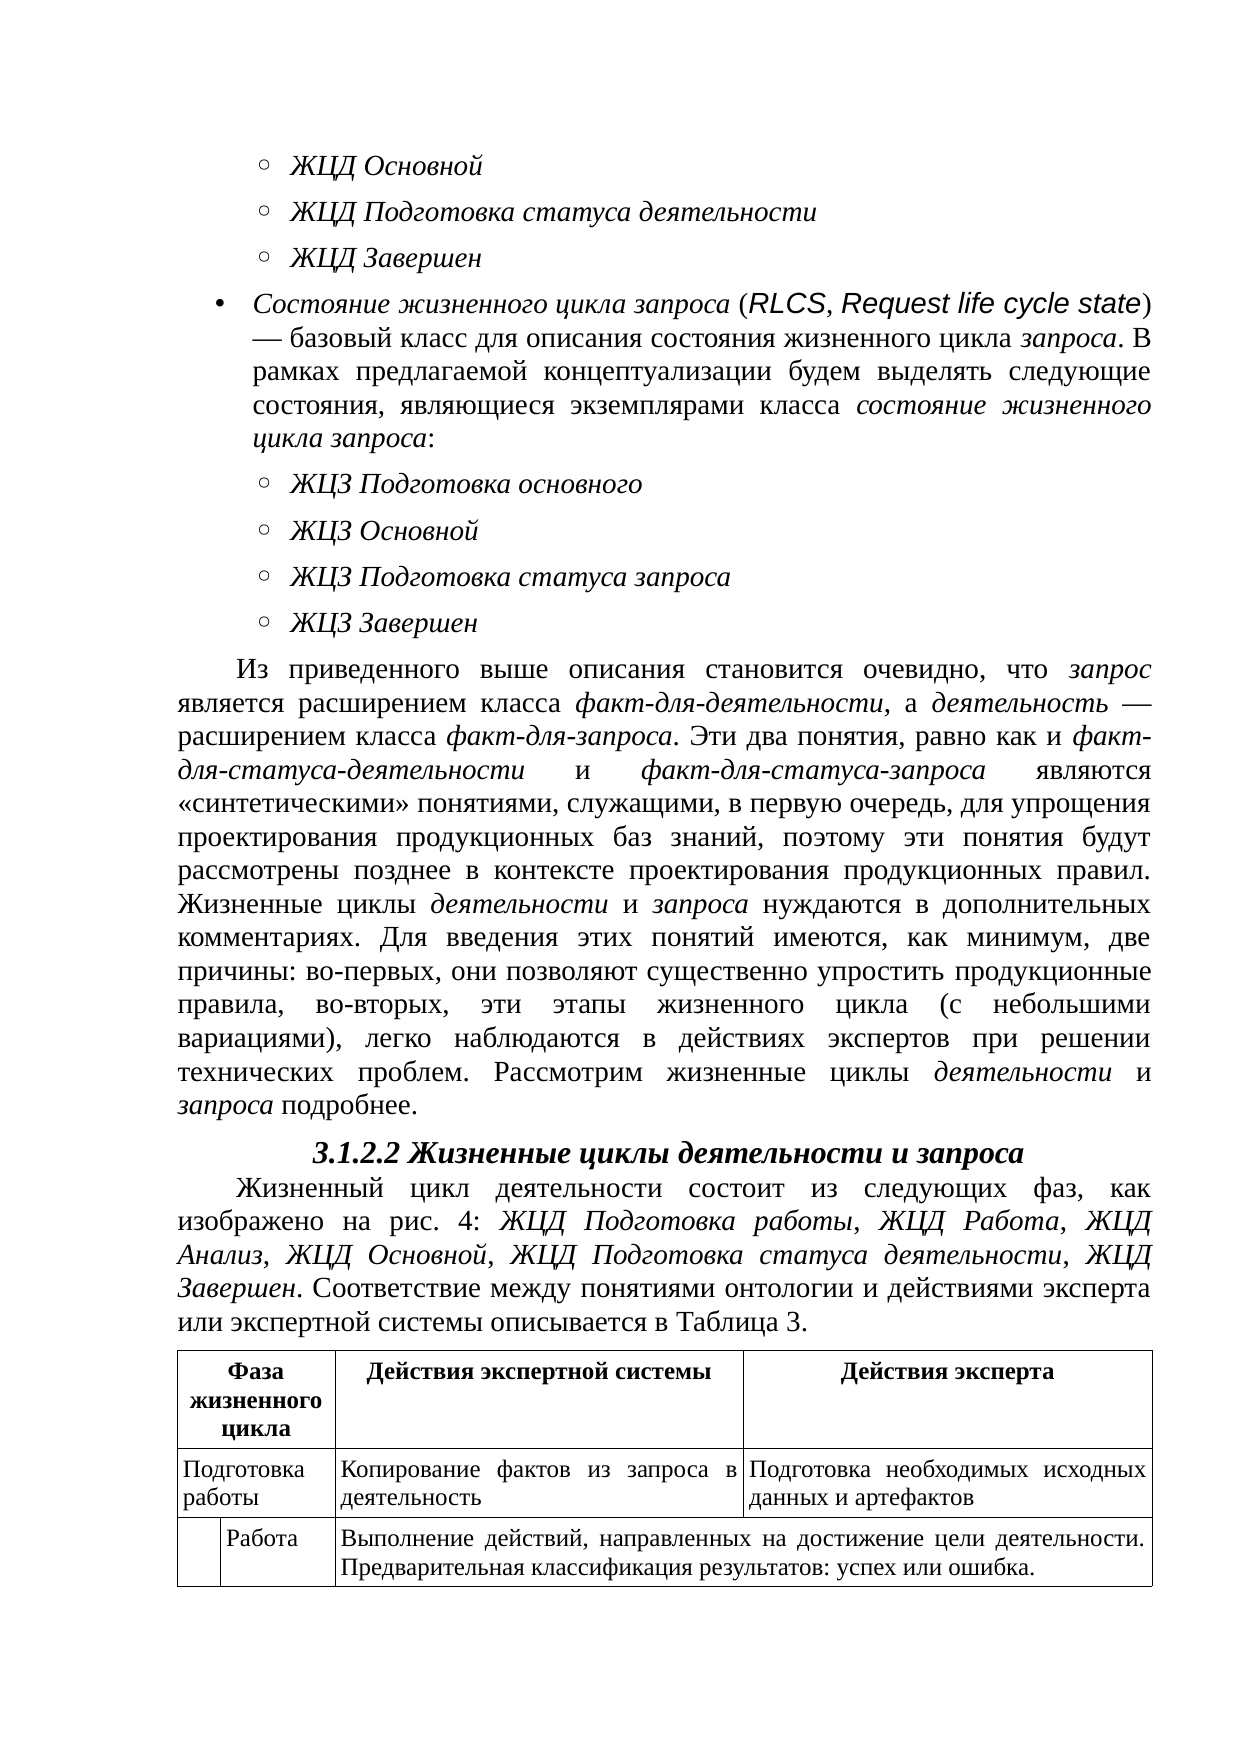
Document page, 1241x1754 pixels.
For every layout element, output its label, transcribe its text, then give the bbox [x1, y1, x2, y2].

table_header Действия эксперта [744, 1351, 1152, 1448]
list ЖЦЗ Завершен [252, 605, 1152, 639]
text Жизненный цикл деятельности состоит из следующих фаз, как изображено на рис. 4: ЖЦД Подготовка работы, ЖЦД Работа, ЖЦД Анализ, ЖЦД Основной, ЖЦД Подготовка статуса деятельности, ЖЦД Завершен. Соответствие между понятиями онтологии и действиями эксперта или экспертной системы описывается в Таблица 3. [177, 1170, 1152, 1338]
list ЖЦД Основной [252, 148, 1152, 181]
list ЖЦД Подготовка статуса деятельности [252, 194, 1152, 227]
list ЖЦД Завершен [252, 240, 1152, 274]
list ЖЦЗ Подготовка статуса запроса [252, 559, 1152, 592]
text Из приведенного выше описания становится очевидно, что запрос является расширением класса факт-для-деятельности, а деятельность — расширением класса факт-для-запроса. Эти два понятия, равно как и факт-для-статуса-деятельности и факт-для-статуса-запроса являются «синтетическими» понятиями, служащими, в первую очередь, для упрощения проектирования продукционных баз знаний, поэтому эти понятия будут рассмотрены позднее в контексте проектирования продукционных правил. Жизненные циклы деятельности и запроса нуждаются в дополнительных комментариях. Для введения этих понятий имеются, как минимум, две причины: во-первых, они позволяют существенно упростить продукционные правила, во-вторых, эти этапы жизненного цикла (с небольшими вариациями), легко наблюдаются в действиях экспертов при решении технических проблем. Рассмотрим жизненные циклы деятельности и запроса подробнее. [177, 651, 1152, 1121]
table_cell Подготовка необходимых исходных данных и артефактов [744, 1449, 1152, 1517]
list ЖЦЗ Подготовка основного [252, 467, 1152, 500]
table_cell Выполнение действий, направленных на достижение цели деятельности. Предварительная классификация результатов: успех или ошибка. [336, 1518, 1152, 1586]
table_cell Работа [221, 1518, 335, 1586]
list ЖЦЗ Основной [252, 513, 1152, 546]
list Состояние жизненного цикла запроса (RLCS, Request life cycle state) — базовый класс для описания состояния жизненного цикла запроса. В рамках предлагаемой концептуализации будем выделять следующие состояния, являющиеся экземплярами класса состояние жизненного цикла запроса: [215, 286, 1152, 454]
table_cell [178, 1518, 220, 1586]
table_cell Подготовка работы [178, 1449, 335, 1517]
table_header Действия экспертной системы [336, 1351, 743, 1448]
table_header Фаза жизненного цикла [178, 1351, 335, 1448]
subtitle Жизненные циклы деятельности и запроса [177, 1133, 1152, 1170]
table_cell Копирование фактов из запроса в деятельность [336, 1449, 743, 1517]
